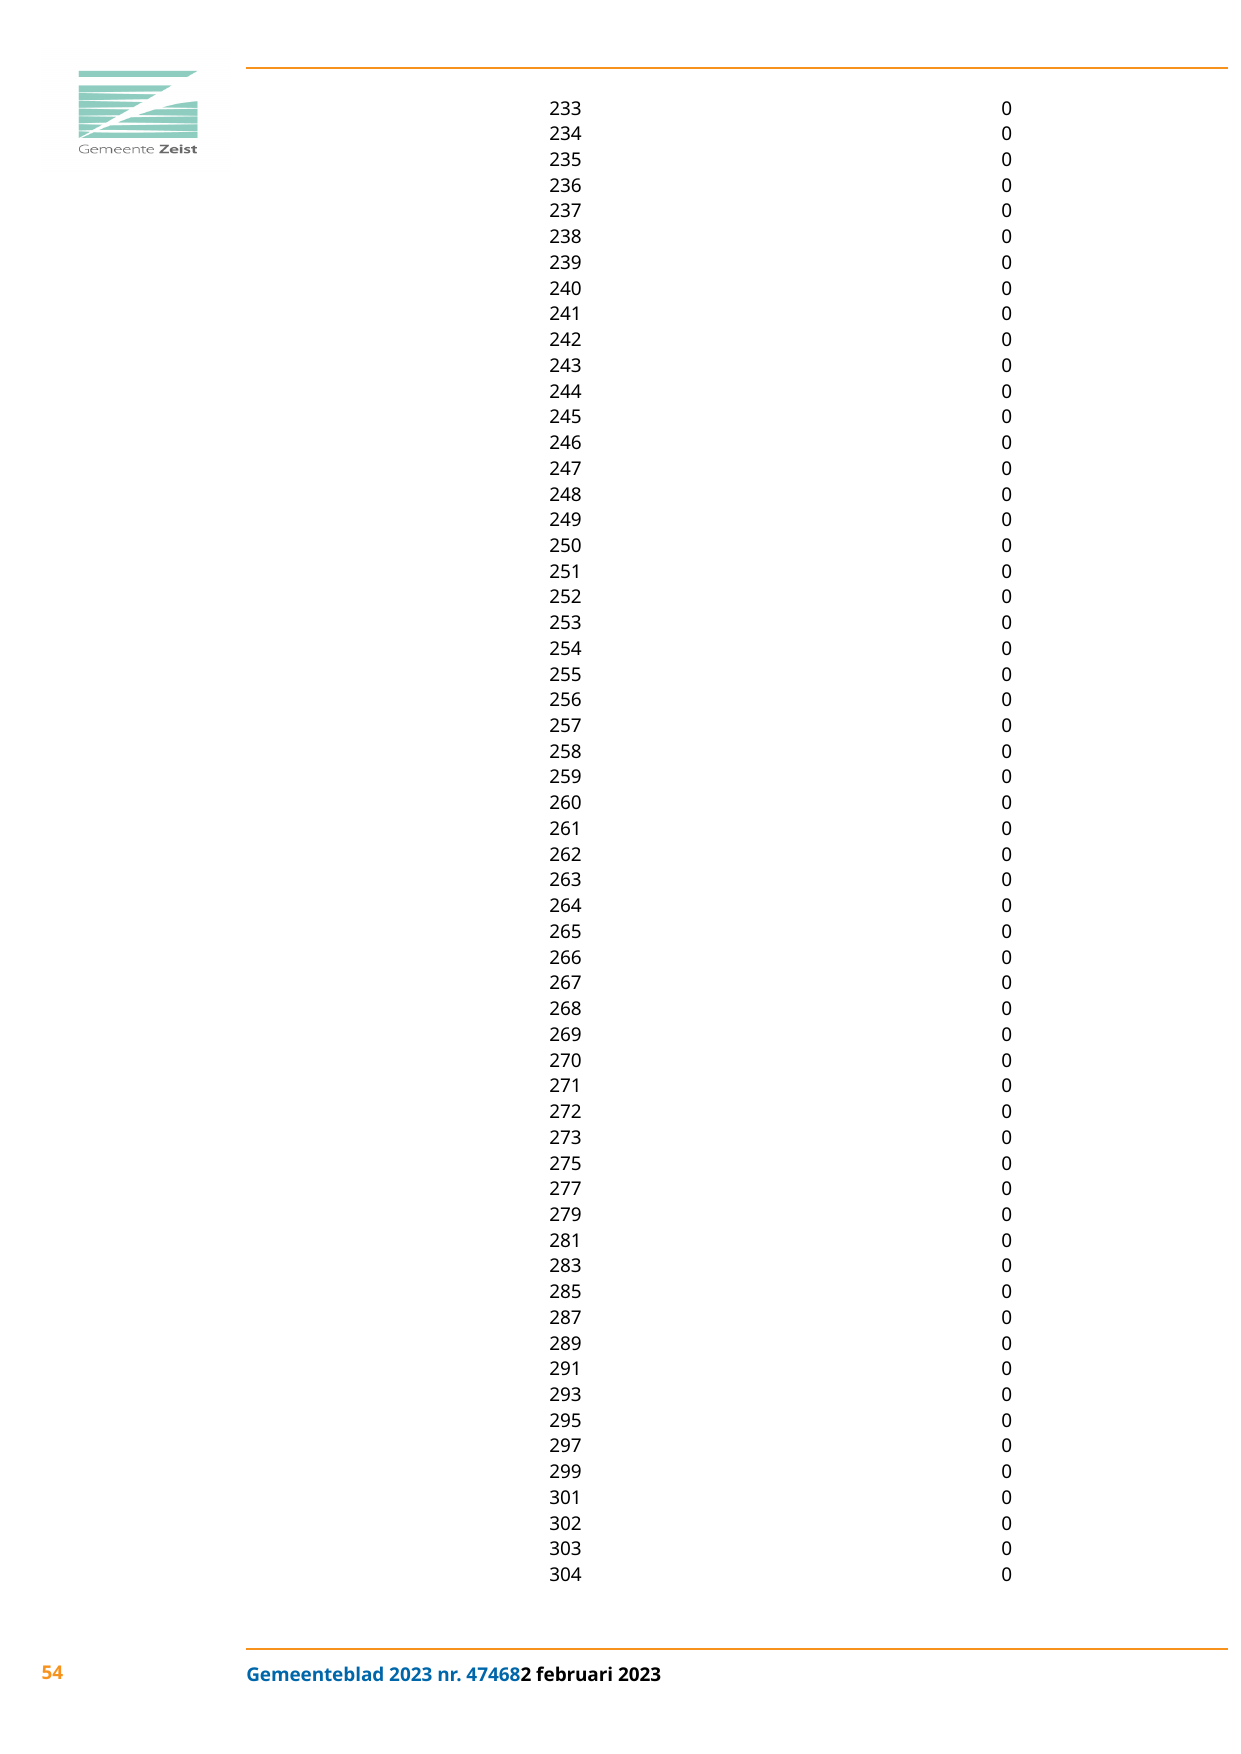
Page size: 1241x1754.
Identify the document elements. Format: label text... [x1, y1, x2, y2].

table_cell [700, 1201, 850, 1227]
table_cell 268 [549, 995, 700, 1021]
table_cell [248, 532, 398, 558]
table_cell [399, 1381, 549, 1407]
table_cell [248, 995, 398, 1021]
table_cell [399, 95, 549, 121]
table_cell [248, 198, 398, 223]
table_cell 0 [1001, 609, 1152, 635]
table_cell 238 [549, 224, 700, 249]
table_cell [850, 893, 1001, 918]
table_cell [399, 1021, 549, 1047]
table_cell [850, 121, 1001, 146]
table_cell 287 [549, 1304, 700, 1330]
table_cell [399, 1433, 549, 1458]
table_cell [248, 609, 398, 635]
table_cell [248, 661, 398, 687]
table_cell [399, 609, 549, 635]
table_cell [399, 712, 549, 738]
table_cell 0 [1001, 918, 1152, 944]
table_cell 302 [549, 1510, 700, 1536]
table_cell 269 [549, 1021, 700, 1047]
table_cell 246 [549, 429, 700, 455]
table_cell 266 [549, 944, 700, 969]
table_cell [248, 455, 398, 481]
table_cell [850, 481, 1001, 506]
table_cell [248, 506, 398, 532]
table_cell 272 [549, 1098, 700, 1124]
table_cell 0 [1001, 635, 1152, 661]
table_cell [248, 1175, 398, 1201]
table_cell 0 [1001, 404, 1152, 429]
table_cell [700, 995, 850, 1021]
table_cell [399, 738, 549, 764]
table_cell 0 [1001, 249, 1152, 275]
table_cell 0 [1001, 1459, 1152, 1484]
table_cell 0 [1001, 1021, 1152, 1047]
table_cell [248, 815, 398, 841]
table_cell [850, 609, 1001, 635]
table_cell [399, 301, 549, 326]
table_cell [248, 1381, 398, 1407]
table_cell [248, 301, 398, 326]
table_cell 0 [1001, 1356, 1152, 1381]
table_cell [700, 1536, 850, 1561]
table_cell 0 [1001, 1201, 1152, 1227]
table_cell [399, 893, 549, 918]
table_cell [850, 352, 1001, 378]
table_cell [700, 224, 850, 249]
table_cell 265 [549, 918, 700, 944]
table_cell [399, 1227, 549, 1253]
table_cell [399, 1278, 549, 1304]
table_cell 261 [549, 815, 700, 841]
table_cell 245 [549, 404, 700, 429]
table_cell [399, 1356, 549, 1381]
table_cell [248, 1407, 398, 1433]
table_cell 244 [549, 378, 700, 403]
table_cell [248, 1021, 398, 1047]
table_cell [850, 635, 1001, 661]
table_cell [850, 661, 1001, 687]
table_cell [700, 970, 850, 995]
table_cell [399, 1047, 549, 1072]
table_cell 237 [549, 198, 700, 223]
table_cell 239 [549, 249, 700, 275]
table_cell [248, 249, 398, 275]
table_cell 0 [1001, 95, 1152, 121]
table_cell [850, 1253, 1001, 1278]
table_cell 289 [549, 1330, 700, 1356]
table_cell 234 [549, 121, 700, 146]
table_cell [248, 121, 398, 146]
table_cell 0 [1001, 1561, 1152, 1587]
table_cell 0 [1001, 1433, 1152, 1458]
table_cell [700, 558, 850, 584]
table_cell 0 [1001, 764, 1152, 789]
table_cell 0 [1001, 1047, 1152, 1072]
table_cell [700, 661, 850, 687]
table_cell [248, 944, 398, 969]
table_cell [399, 172, 549, 198]
table_cell [399, 1484, 549, 1510]
table_cell [399, 326, 549, 352]
table_cell [399, 429, 549, 455]
table_cell 277 [549, 1175, 700, 1201]
table_cell [850, 1150, 1001, 1175]
picture [41, 47, 231, 172]
table_cell [700, 301, 850, 326]
table_cell 0 [1001, 970, 1152, 995]
table_cell [850, 1536, 1001, 1561]
table_cell [700, 1253, 850, 1278]
table_cell 0 [1001, 1175, 1152, 1201]
table_cell [700, 146, 850, 172]
table_cell [850, 1124, 1001, 1150]
table_cell [248, 1356, 398, 1381]
table_cell [700, 378, 850, 403]
table_cell [700, 944, 850, 969]
table_cell [399, 1330, 549, 1356]
table_cell [700, 506, 850, 532]
table_cell 281 [549, 1227, 700, 1253]
table_cell [850, 1201, 1001, 1227]
table_cell [850, 532, 1001, 558]
table_cell [700, 1021, 850, 1047]
table_cell [399, 481, 549, 506]
table_cell [700, 1278, 850, 1304]
table_cell 291 [549, 1356, 700, 1381]
table_cell [248, 1150, 398, 1175]
table_cell [248, 1510, 398, 1536]
table_cell [399, 995, 549, 1021]
table_cell [399, 455, 549, 481]
table_cell [399, 249, 549, 275]
table_cell 254 [549, 635, 700, 661]
table_cell [850, 172, 1001, 198]
table_cell [399, 1510, 549, 1536]
table_cell [850, 867, 1001, 892]
table_cell [399, 275, 549, 301]
table_cell [850, 1047, 1001, 1072]
table_cell [850, 815, 1001, 841]
table_cell 235 [549, 146, 700, 172]
table_cell [248, 970, 398, 995]
table_cell 258 [549, 738, 700, 764]
table_cell [248, 790, 398, 815]
table_cell [248, 918, 398, 944]
table_cell [700, 1356, 850, 1381]
table_cell 293 [549, 1381, 700, 1407]
table_cell [850, 1510, 1001, 1536]
table_cell 0 [1001, 1381, 1152, 1407]
table_cell 233 [549, 95, 700, 121]
table_cell 0 [1001, 532, 1152, 558]
table_cell [248, 378, 398, 403]
table_cell 240 [549, 275, 700, 301]
table_cell [399, 352, 549, 378]
table_cell [850, 249, 1001, 275]
table_cell [850, 764, 1001, 789]
table_cell [248, 1536, 398, 1561]
table_cell [700, 249, 850, 275]
table_cell 0 [1001, 790, 1152, 815]
table_cell [850, 378, 1001, 403]
table_cell [248, 275, 398, 301]
table_cell [399, 918, 549, 944]
table_cell [248, 1227, 398, 1253]
table_cell 301 [549, 1484, 700, 1510]
table_cell [850, 1330, 1001, 1356]
table_cell 0 [1001, 172, 1152, 198]
table_cell [700, 1510, 850, 1536]
table_cell [700, 1433, 850, 1458]
table_cell 297 [549, 1433, 700, 1458]
table_cell [399, 1561, 549, 1587]
table_cell [850, 1021, 1001, 1047]
table_cell [850, 944, 1001, 969]
table_cell [850, 1381, 1001, 1407]
table_cell 0 [1001, 867, 1152, 892]
table_cell [850, 429, 1001, 455]
table_cell 0 [1001, 1073, 1152, 1098]
table_cell 275 [549, 1150, 700, 1175]
table_cell [850, 558, 1001, 584]
table_cell 248 [549, 481, 700, 506]
table_cell 252 [549, 584, 700, 609]
table_cell [700, 1227, 850, 1253]
table_cell [248, 1201, 398, 1227]
table_cell [700, 1304, 850, 1330]
table_cell [700, 1073, 850, 1098]
table_cell 263 [549, 867, 700, 892]
table_cell [399, 584, 549, 609]
table_cell [700, 867, 850, 892]
table_cell [399, 1459, 549, 1484]
table_cell 0 [1001, 224, 1152, 249]
table_cell [700, 326, 850, 352]
table_cell 0 [1001, 558, 1152, 584]
table_cell [399, 1253, 549, 1278]
table_cell 257 [549, 712, 700, 738]
table_cell [248, 738, 398, 764]
table_cell 0 [1001, 1407, 1152, 1433]
table_cell 303 [549, 1536, 700, 1561]
table_cell [700, 1381, 850, 1407]
table_cell [399, 1124, 549, 1150]
table_cell 243 [549, 352, 700, 378]
table_cell [850, 1356, 1001, 1381]
table_cell [700, 455, 850, 481]
table_cell [248, 1433, 398, 1458]
table_cell 0 [1001, 1278, 1152, 1304]
table_cell [850, 712, 1001, 738]
table_cell [399, 198, 549, 223]
table_cell [850, 404, 1001, 429]
table_cell [850, 790, 1001, 815]
table_cell [850, 146, 1001, 172]
table_cell [248, 1459, 398, 1484]
table_cell [850, 687, 1001, 712]
table_cell [248, 635, 398, 661]
table_cell 0 [1001, 146, 1152, 172]
table_cell [248, 1124, 398, 1150]
table_cell [850, 841, 1001, 867]
table_cell 0 [1001, 326, 1152, 352]
table_cell [399, 764, 549, 789]
table_cell [248, 172, 398, 198]
table_cell [700, 1175, 850, 1201]
table_cell [700, 121, 850, 146]
table_cell [248, 764, 398, 789]
table_cell [700, 893, 850, 918]
table_cell [399, 224, 549, 249]
table_cell 273 [549, 1124, 700, 1150]
table_cell 0 [1001, 1124, 1152, 1150]
table_cell 0 [1001, 1536, 1152, 1561]
table_cell 0 [1001, 584, 1152, 609]
table_cell [399, 1201, 549, 1227]
table_cell [700, 738, 850, 764]
table_cell 267 [549, 970, 700, 995]
table_cell 279 [549, 1201, 700, 1227]
table_cell [399, 1098, 549, 1124]
table_cell 0 [1001, 429, 1152, 455]
table_cell [700, 275, 850, 301]
table_cell [700, 1484, 850, 1510]
table_cell 0 [1001, 661, 1152, 687]
table_cell [399, 558, 549, 584]
table_cell [850, 506, 1001, 532]
table_cell [700, 1459, 850, 1484]
table_cell [850, 301, 1001, 326]
table_cell 271 [549, 1073, 700, 1098]
table_cell 0 [1001, 1510, 1152, 1536]
table_cell 304 [549, 1561, 700, 1587]
table_cell [248, 352, 398, 378]
table_cell [248, 146, 398, 172]
table_cell 0 [1001, 1253, 1152, 1278]
table_cell [850, 1433, 1001, 1458]
table_cell 259 [549, 764, 700, 789]
table_cell [399, 378, 549, 403]
table_cell [248, 481, 398, 506]
table_cell 0 [1001, 198, 1152, 223]
table_cell [850, 970, 1001, 995]
table_cell 236 [549, 172, 700, 198]
table_cell [399, 1073, 549, 1098]
table_cell 0 [1001, 481, 1152, 506]
table_cell 0 [1001, 352, 1152, 378]
table_cell [399, 815, 549, 841]
table_cell 253 [549, 609, 700, 635]
table_cell 299 [549, 1459, 700, 1484]
table_cell 0 [1001, 1227, 1152, 1253]
table_cell [850, 1098, 1001, 1124]
table_cell 270 [549, 1047, 700, 1072]
table_cell [850, 1278, 1001, 1304]
table_cell [700, 429, 850, 455]
table_cell 285 [549, 1278, 700, 1304]
table_cell [248, 1304, 398, 1330]
table_cell 251 [549, 558, 700, 584]
table_cell 0 [1001, 378, 1152, 403]
table_cell [850, 1459, 1001, 1484]
table_cell [700, 790, 850, 815]
table_cell [700, 841, 850, 867]
table_cell [850, 455, 1001, 481]
table_cell [850, 1227, 1001, 1253]
table_cell 0 [1001, 687, 1152, 712]
table_cell [248, 893, 398, 918]
table_cell 264 [549, 893, 700, 918]
table_cell [248, 429, 398, 455]
table_cell [248, 841, 398, 867]
table_cell [248, 224, 398, 249]
table_cell [399, 1536, 549, 1561]
table_cell [248, 584, 398, 609]
table_cell [248, 326, 398, 352]
table_cell [700, 1098, 850, 1124]
table_cell 0 [1001, 506, 1152, 532]
table_cell 260 [549, 790, 700, 815]
table_cell [248, 1073, 398, 1098]
table_cell [850, 995, 1001, 1021]
table_cell [399, 970, 549, 995]
table_cell 0 [1001, 1304, 1152, 1330]
table_cell [399, 1175, 549, 1201]
table_cell [700, 764, 850, 789]
table_cell [399, 944, 549, 969]
table_cell [700, 352, 850, 378]
table_cell 283 [549, 1253, 700, 1278]
table_cell 0 [1001, 995, 1152, 1021]
table_cell [700, 404, 850, 429]
table_cell 0 [1001, 841, 1152, 867]
table_cell 0 [1001, 275, 1152, 301]
table_cell 249 [549, 506, 700, 532]
table_cell [850, 326, 1001, 352]
table_cell 0 [1001, 1098, 1152, 1124]
table_cell [399, 635, 549, 661]
table_cell [700, 815, 850, 841]
table_cell [248, 1484, 398, 1510]
table_cell [700, 609, 850, 635]
table_cell [700, 712, 850, 738]
table_cell 0 [1001, 738, 1152, 764]
table_cell 0 [1001, 815, 1152, 841]
table_cell [700, 1561, 850, 1587]
table_cell [700, 918, 850, 944]
table_cell [850, 918, 1001, 944]
table_cell [248, 1278, 398, 1304]
table_cell 262 [549, 841, 700, 867]
table_cell 0 [1001, 1484, 1152, 1510]
table_cell [850, 1304, 1001, 1330]
table_cell 0 [1001, 944, 1152, 969]
table_cell [700, 172, 850, 198]
table_cell [700, 95, 850, 121]
table_cell 250 [549, 532, 700, 558]
table_cell [700, 198, 850, 223]
table_cell 0 [1001, 121, 1152, 146]
table_cell [700, 532, 850, 558]
table_cell [399, 1150, 549, 1175]
table_cell [399, 532, 549, 558]
table_cell 256 [549, 687, 700, 712]
table_cell [399, 506, 549, 532]
table_cell 0 [1001, 301, 1152, 326]
table_cell 295 [549, 1407, 700, 1433]
table_cell [850, 1484, 1001, 1510]
table_cell 255 [549, 661, 700, 687]
table_cell [399, 1304, 549, 1330]
table_cell [850, 1407, 1001, 1433]
table_cell [850, 1561, 1001, 1587]
table_cell [700, 1407, 850, 1433]
table_cell [399, 841, 549, 867]
table_cell [399, 661, 549, 687]
table_cell [850, 95, 1001, 121]
table_cell [700, 1124, 850, 1150]
table_cell [850, 738, 1001, 764]
table_cell 0 [1001, 455, 1152, 481]
table_cell [850, 224, 1001, 249]
table_cell [248, 1098, 398, 1124]
table_cell [700, 1150, 850, 1175]
table_cell [850, 1175, 1001, 1201]
table_cell [248, 558, 398, 584]
table_cell [700, 1330, 850, 1356]
table_cell [850, 1073, 1001, 1098]
table_cell 241 [549, 301, 700, 326]
table_cell 0 [1001, 893, 1152, 918]
table_cell [700, 584, 850, 609]
table_cell 0 [1001, 1150, 1152, 1175]
table_cell [850, 198, 1001, 223]
table_cell [399, 404, 549, 429]
table_cell [399, 790, 549, 815]
table_cell [700, 687, 850, 712]
table_cell [399, 1407, 549, 1433]
table_cell [850, 584, 1001, 609]
table_cell [700, 635, 850, 661]
table_cell 0 [1001, 1330, 1152, 1356]
table_cell [399, 121, 549, 146]
table_cell [399, 867, 549, 892]
table_cell [248, 95, 398, 121]
table_cell [248, 1047, 398, 1072]
table_cell [700, 481, 850, 506]
table_cell 0 [1001, 712, 1152, 738]
table_cell [248, 1253, 398, 1278]
table_cell [399, 146, 549, 172]
table_cell [248, 404, 398, 429]
table_cell [248, 1561, 398, 1587]
table_cell [248, 867, 398, 892]
table_cell [399, 687, 549, 712]
table_cell 242 [549, 326, 700, 352]
table_cell [248, 687, 398, 712]
table_cell [248, 1330, 398, 1356]
table_cell [850, 275, 1001, 301]
table_cell 247 [549, 455, 700, 481]
table_cell [248, 712, 398, 738]
table_cell [700, 1047, 850, 1072]
